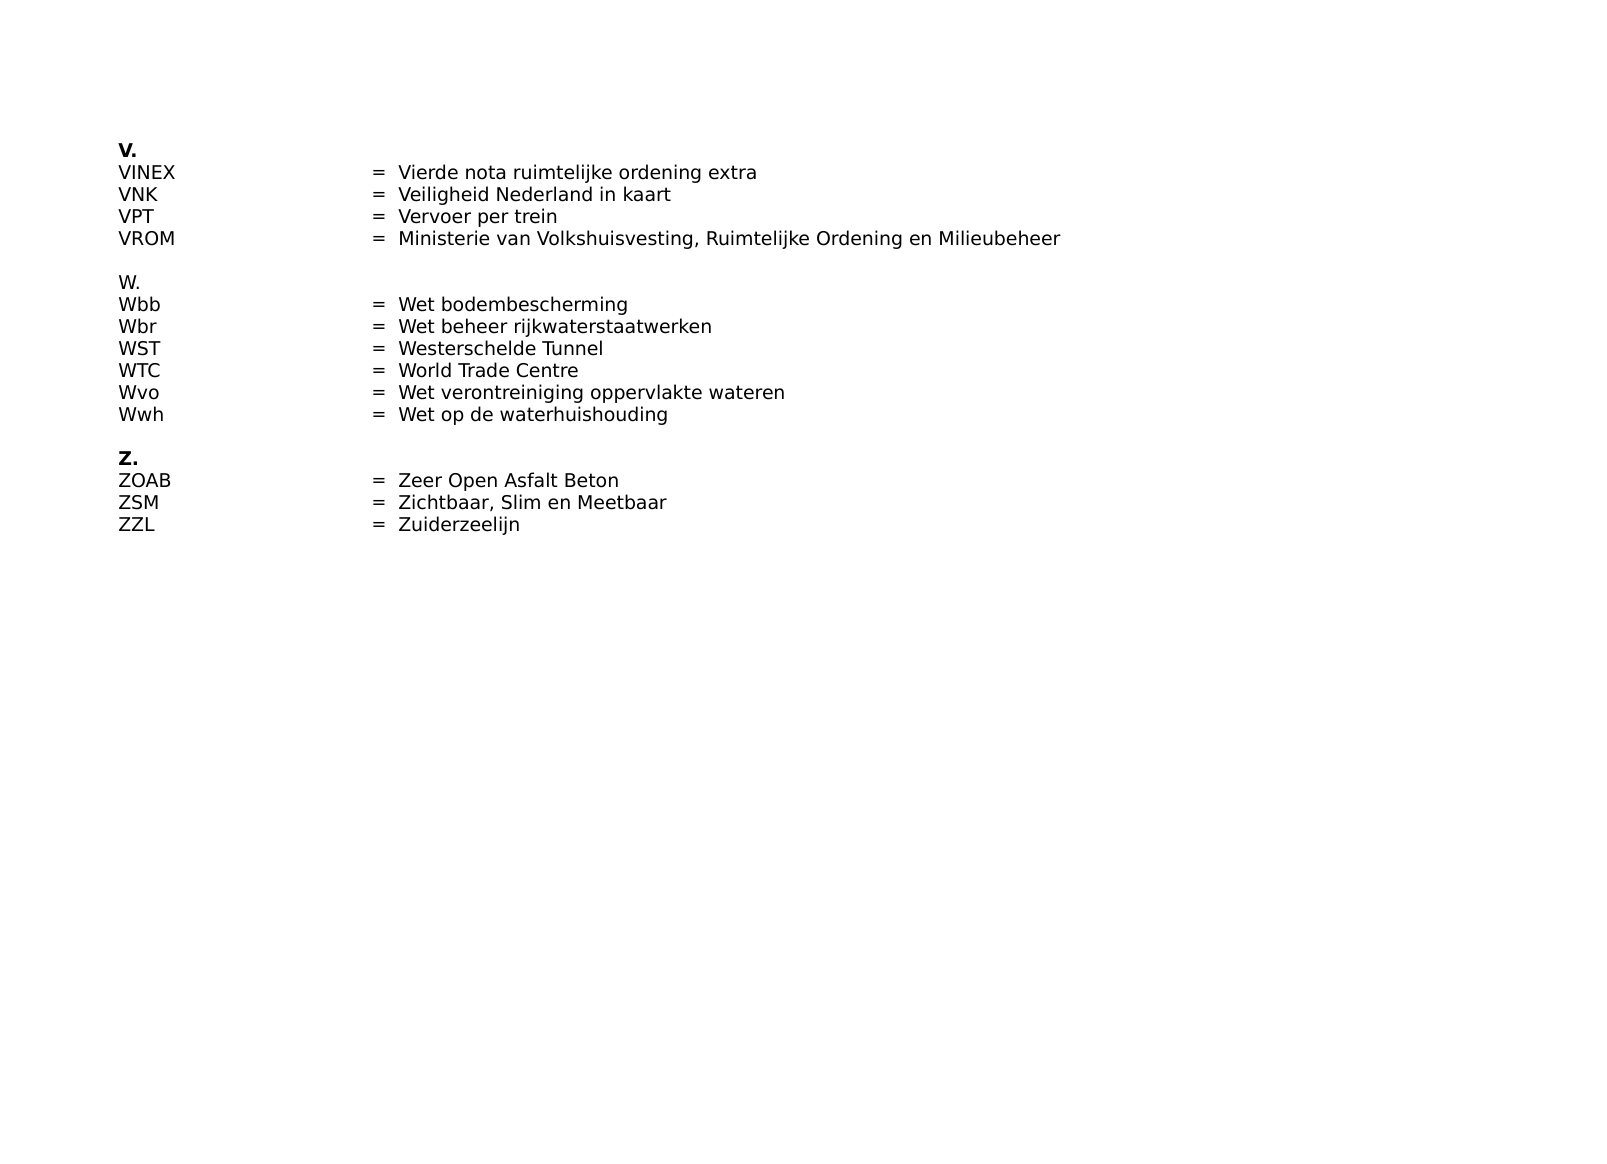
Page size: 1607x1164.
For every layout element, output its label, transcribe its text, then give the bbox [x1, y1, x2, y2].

table_cell WTC [118, 360, 362, 382]
table_cell [362, 250, 392, 272]
table_cell Wet bodembescherming [392, 294, 1488, 316]
table_cell VROM [118, 228, 362, 250]
table_cell Wbb [118, 294, 362, 316]
table_cell Zuiderzeelijn [392, 514, 1488, 536]
table_cell = [362, 228, 392, 250]
table_cell ZOAB [118, 470, 362, 492]
table_cell Wet op de waterhuishouding [392, 404, 1488, 426]
table_cell [392, 448, 1488, 470]
table_cell = [362, 162, 392, 184]
table_cell Ministerie van Volkshuisvesting, Ruimtelijke Ordening en Milieubeheer [392, 228, 1488, 250]
table_cell Wvo [118, 382, 362, 404]
table_cell = [362, 470, 392, 492]
table_cell ZZL [118, 514, 362, 536]
table_cell World Trade Centre [392, 360, 1488, 382]
table_cell [362, 426, 392, 448]
table_cell V. [118, 140, 362, 162]
table_cell WST [118, 338, 362, 360]
table_cell = [362, 514, 392, 536]
table_cell [118, 250, 362, 272]
table_cell [362, 140, 392, 162]
table_cell = [362, 316, 392, 338]
table_cell = [362, 382, 392, 404]
table_cell Zeer Open Asfalt Beton [392, 470, 1488, 492]
table_cell [362, 272, 392, 294]
table_cell = [362, 294, 392, 316]
table_cell Wet verontreiniging oppervlakte wateren [392, 382, 1488, 404]
table_cell W. [118, 272, 362, 294]
table_cell [392, 272, 1488, 294]
table_cell [118, 426, 362, 448]
table_cell VINEX [118, 162, 362, 184]
table_cell [392, 426, 1488, 448]
table_cell Zichtbaar, Slim en Meetbaar [392, 492, 1488, 514]
table_cell Wwh [118, 404, 362, 426]
table_cell [118, 118, 362, 140]
table_cell [362, 118, 392, 140]
table_cell Vierde nota ruimtelijke ordening extra [392, 162, 1488, 184]
table_cell = [362, 360, 392, 382]
table_cell Veiligheid Nederland in kaart [392, 184, 1488, 206]
table_cell = [362, 338, 392, 360]
table_cell = [362, 492, 392, 514]
table_cell Wet beheer rijkwaterstaatwerken [392, 316, 1488, 338]
table_cell = [362, 404, 392, 426]
table_cell = [362, 206, 392, 228]
table_cell Z. [118, 448, 362, 470]
table_cell [392, 140, 1488, 162]
table_cell Wbr [118, 316, 362, 338]
table_cell VNK [118, 184, 362, 206]
table_cell = [362, 184, 392, 206]
table_cell Westerschelde Tunnel [392, 338, 1488, 360]
table_cell ZSM [118, 492, 362, 514]
table_cell Vervoer per trein [392, 206, 1488, 228]
table_cell [392, 118, 1488, 140]
table_cell VPT [118, 206, 362, 228]
table_cell [392, 250, 1488, 272]
table_cell [362, 448, 392, 470]
